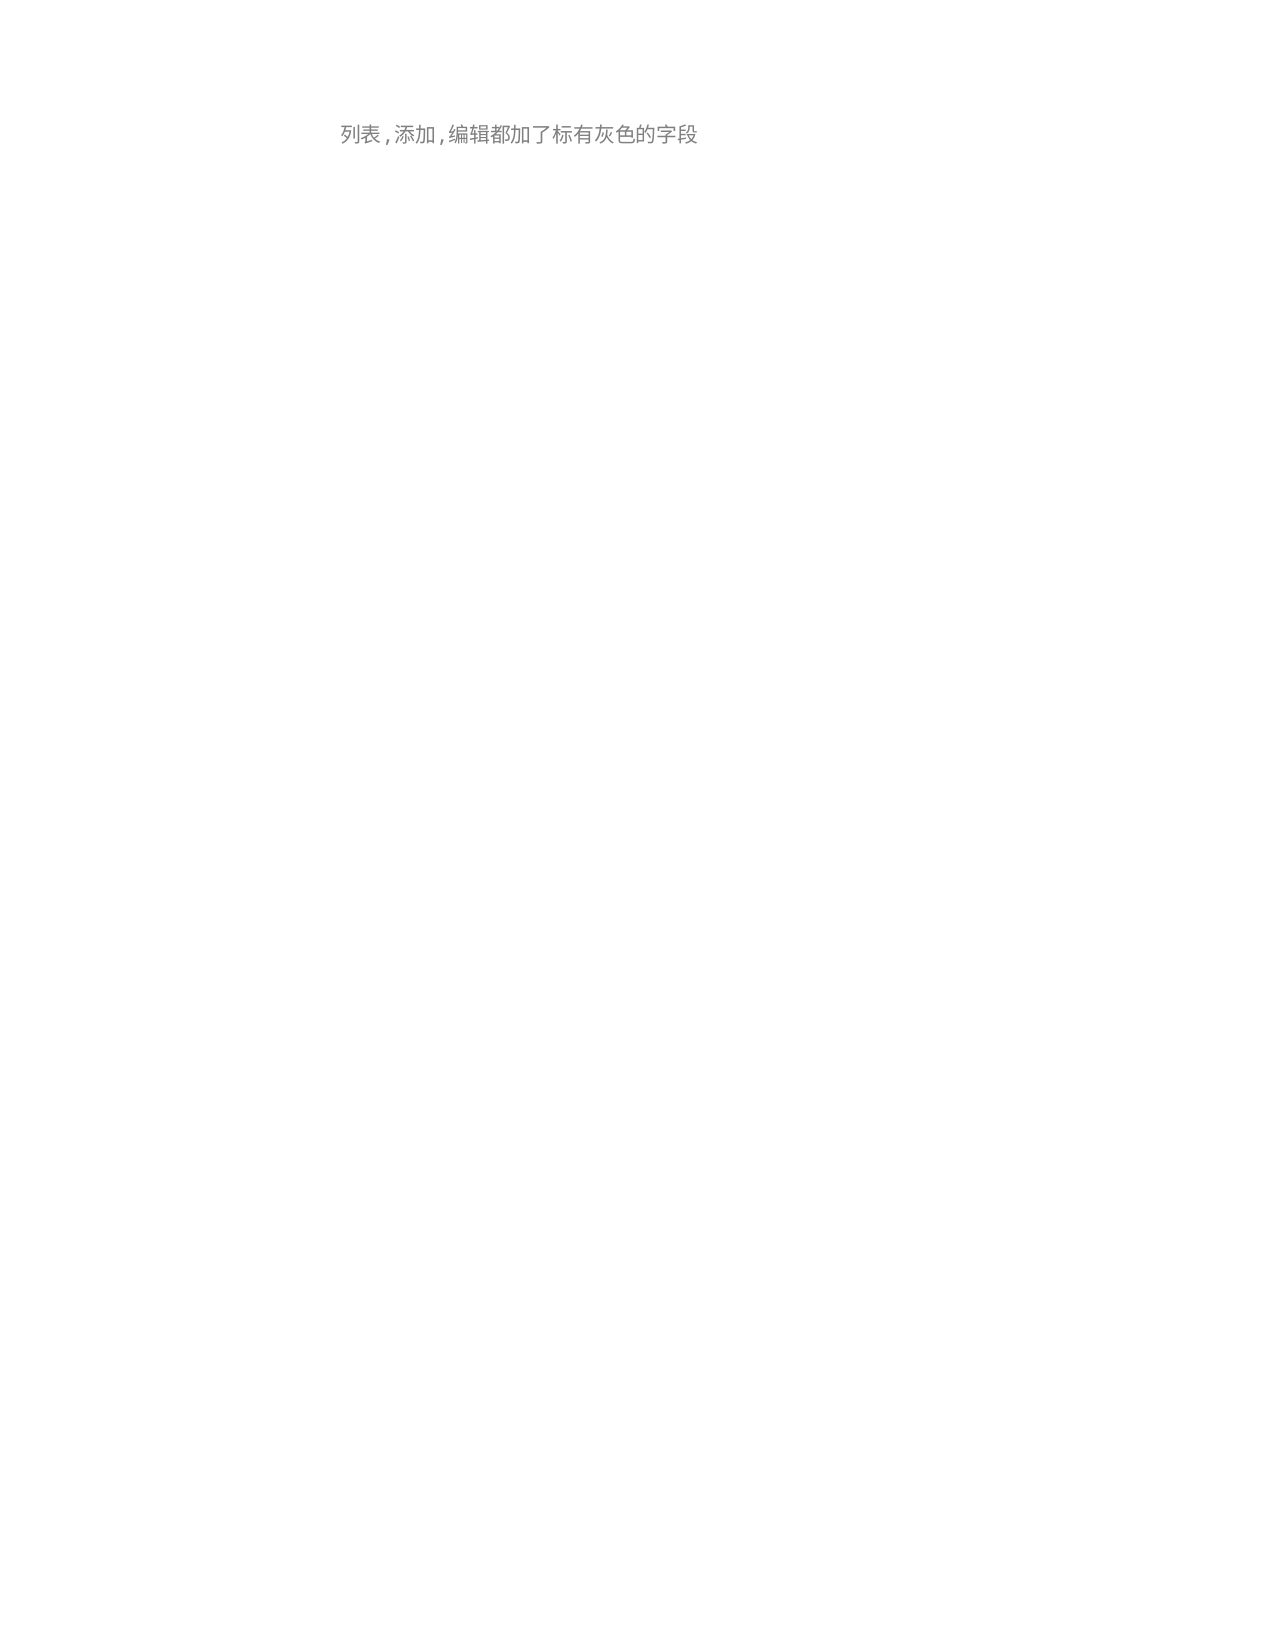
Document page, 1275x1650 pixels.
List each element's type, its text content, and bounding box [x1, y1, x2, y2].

text 列表,添加,编辑都加了标有灰色的字段 [118, 118, 1157, 148]
